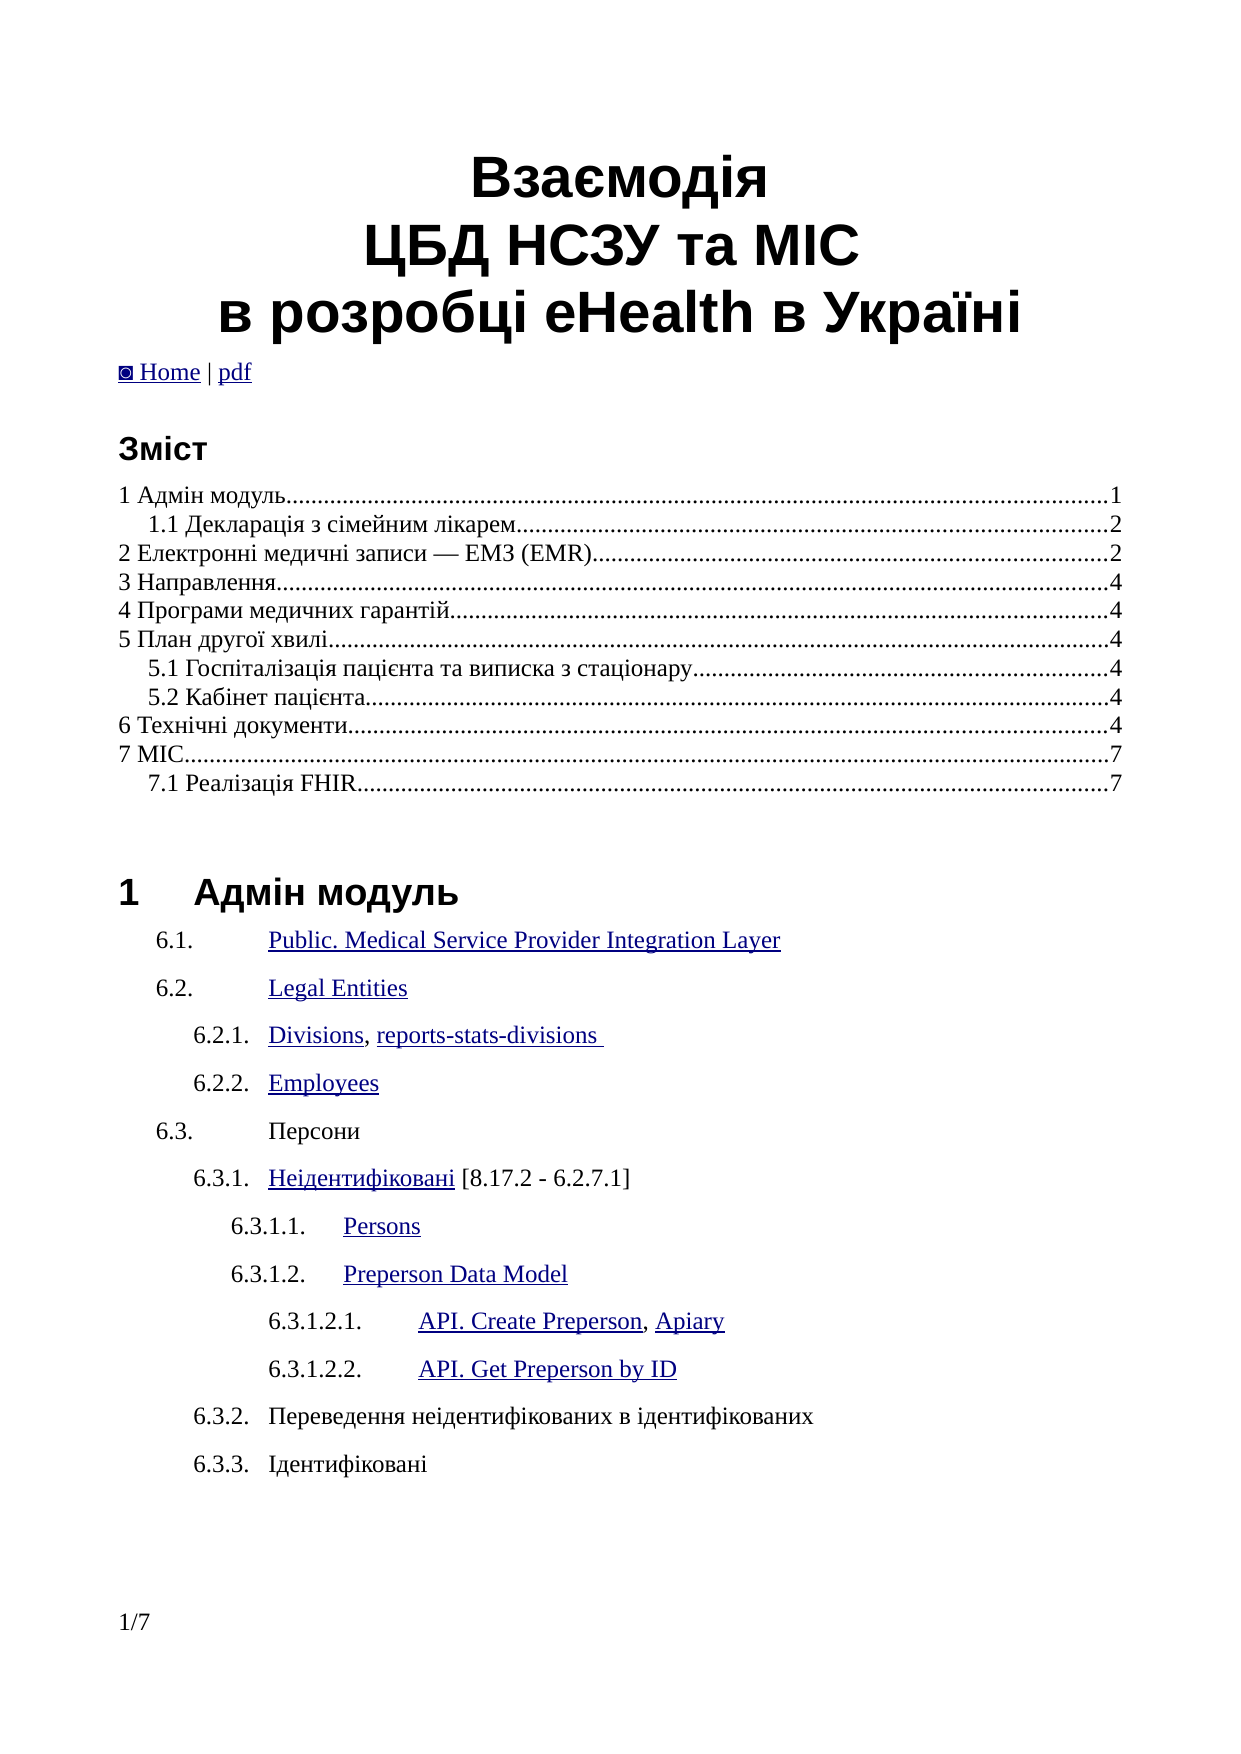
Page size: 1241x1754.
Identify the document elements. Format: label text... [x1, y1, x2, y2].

text 1 Адмін модуль 1 [118, 480, 1122, 509]
text 5 План другої хвилі 4 [118, 624, 1122, 653]
subtitle Зміст [118, 429, 1122, 468]
list Preperson Data Model [231, 1259, 1122, 1287]
subtitle Адмін модуль [118, 869, 1122, 913]
text 7.1 Реалізація FHIR 7 [148, 768, 1122, 797]
list Неідентифіковані [8.17.2 - 6.2.7.1.] [193, 1163, 1122, 1192]
text 4 Програми медичних гарантій 4 [118, 595, 1122, 624]
text ◙ Home | pdf [118, 357, 1122, 386]
list Divisions, reports-stats-divisions [193, 1021, 1122, 1049]
list API. Get Preperson by ID [268, 1354, 1122, 1383]
title Взаємодія ЦБД НСЗУ та МІС в розробці eHealth в Україні [118, 143, 1122, 344]
list Переведення неідентифікованих в ідентифікованих [193, 1401, 1122, 1430]
list Employees [193, 1068, 1122, 1097]
list API. Create Preperson, Apiary [268, 1306, 1122, 1335]
text 5.2 Кабінет пацієнта 4 [148, 682, 1122, 710]
text 7 МІС 7 [118, 739, 1122, 768]
text 1.1 Декларація з сімейним лікарем 2 [148, 509, 1122, 538]
list Персони [156, 1116, 1122, 1144]
text 6 Технічні документи 4 [118, 710, 1122, 739]
list Ідентифіковані [193, 1449, 1122, 1478]
text 5.1 Госпіталізація пацієнта та виписка з стаціонару 4 [148, 653, 1122, 682]
text 3 Направлення 4 [118, 567, 1122, 595]
list Public. Medical Service Provider Integration Layer [156, 925, 1122, 954]
list Persons [231, 1211, 1122, 1240]
list Legal Entities [156, 973, 1122, 1002]
text 2 Електронні медичні записи — ЕМЗ (EMR) 2 [118, 538, 1122, 567]
